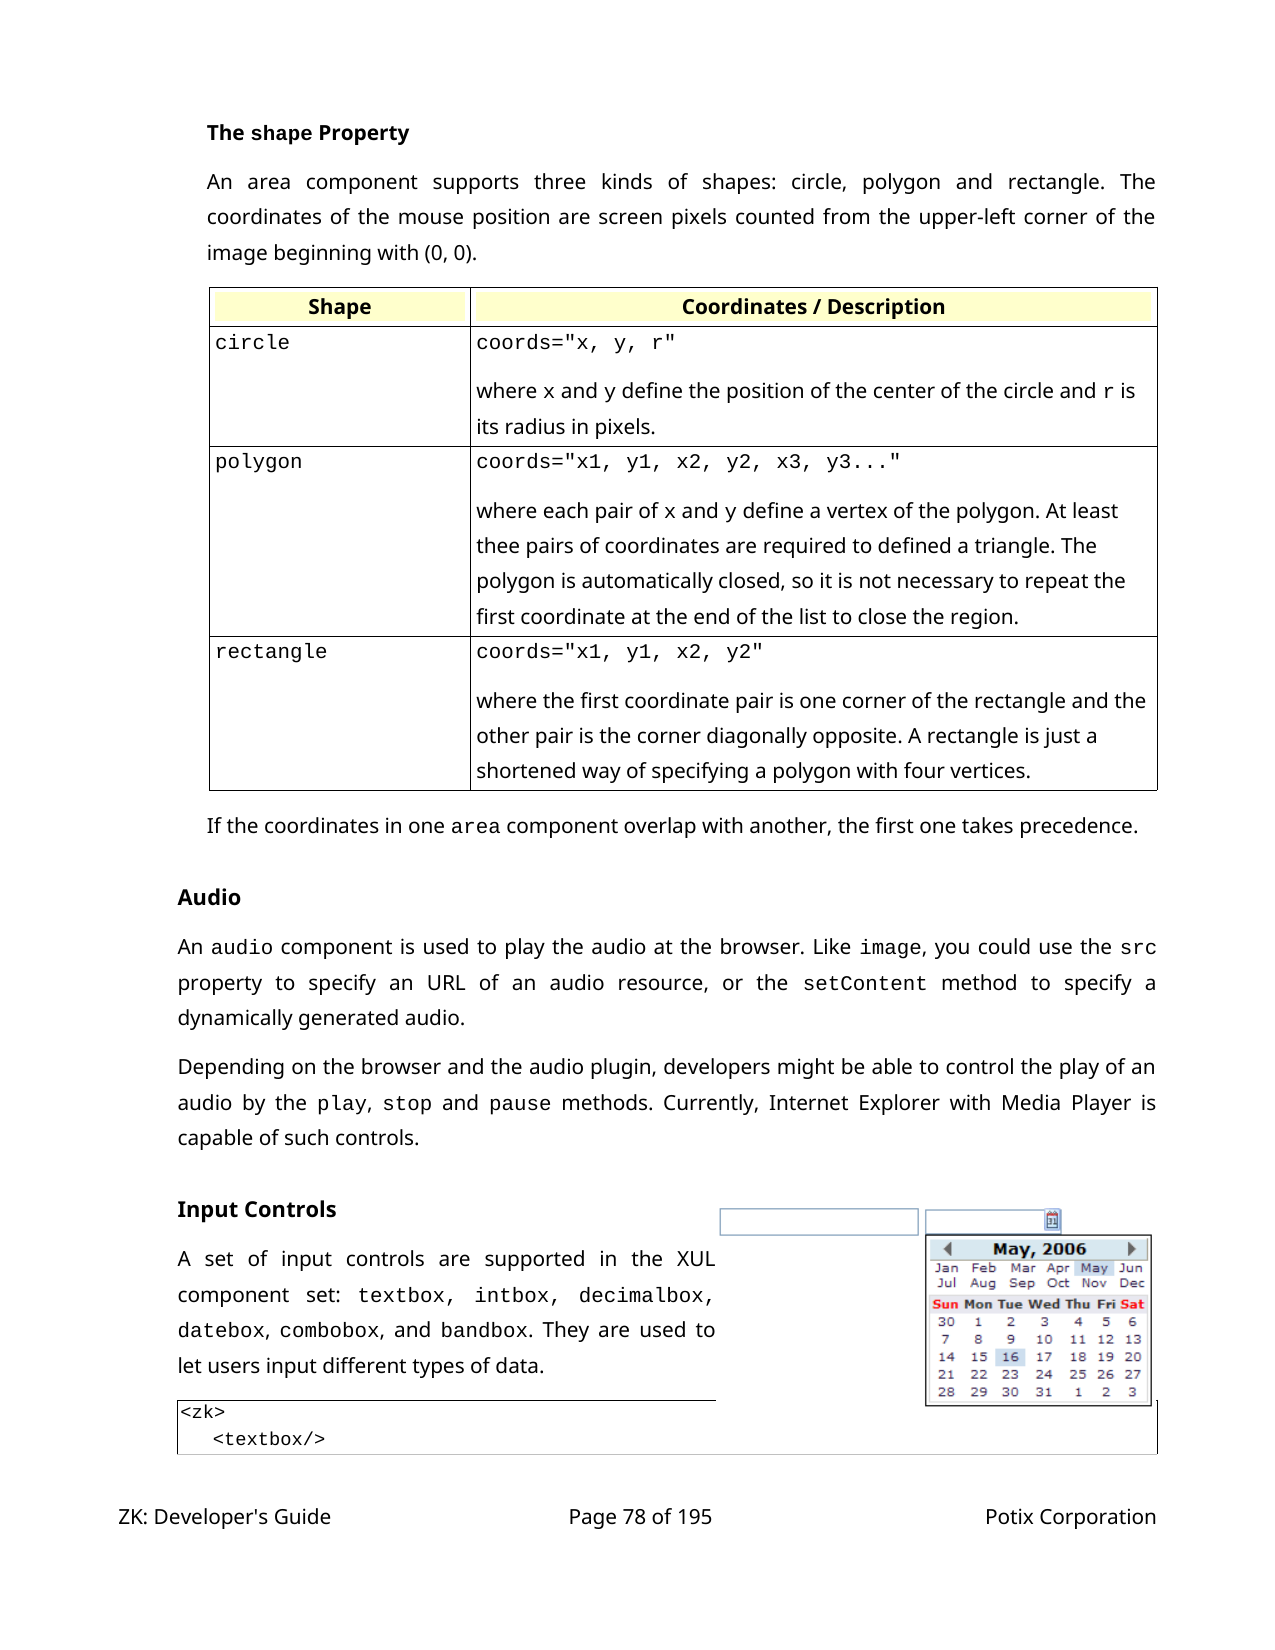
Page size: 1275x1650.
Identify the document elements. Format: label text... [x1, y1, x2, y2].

table_cell circle [210, 327, 470, 446]
text An audio component is used to play the audio at the browser. Like image, you could use the src property to specify an URL of an audio resource, or the setContent method to specify a dynamically generated audio. [177, 932, 1157, 1032]
text An area component supports three kinds of shapes: circle, polygon and rectangle. The coordinates of the mouse position are screen pixels counted from the upper-left corner of the image beginning with (0, 0). [207, 167, 1157, 266]
text <textbox/> [178, 1427, 1157, 1454]
table_header Coordinates / Description [471, 288, 1157, 326]
text A set of input controls are supported in the XUL component set: textbox, intbox, decimalbox, datebox, combobox, and bandbox. They are used to let users input different types of data. [177, 1244, 716, 1379]
table_cell coords="x1, y1, x2, y2, x3, y3..." where each pair of x and y define a vertex of the polygon. At least thee pairs of coordinates are required to defined a triangle. The polygon is automatically closed, so it is not necessary to repeat the first coordinate at the end of the list to close the region. [471, 447, 1157, 636]
table_cell coords="x1, y1, x2, y2" where the first coordinate pair is one corner of the rectangle and the other pair is the corner diagonally opposite. A rectangle is just a shortened way of specifying a polygon with four vertices. [471, 637, 1157, 790]
picture [716, 1202, 1157, 1409]
subtitle Input Controls [177, 1194, 1157, 1224]
subtitle The shape Property [207, 118, 1157, 147]
table_cell polygon [210, 447, 470, 636]
text Depending on the browser and the audio plugin, developers might be able to control the play of an audio by the play, stop and pause methods. Currently, Internet Explorer with Media Player is capable of such controls. [177, 1052, 1157, 1151]
table_cell rectangle [210, 637, 470, 790]
table_header Shape [210, 288, 470, 326]
subtitle Audio [177, 882, 1157, 912]
text If the coordinates in one area component overlap with another, the first one takes precedence. [207, 811, 1157, 839]
text <zk> [178, 1401, 1157, 1424]
table_cell coords="x, y, r" where x and y define the position of the center of the circle and r is its radius in pixels. [471, 327, 1157, 446]
